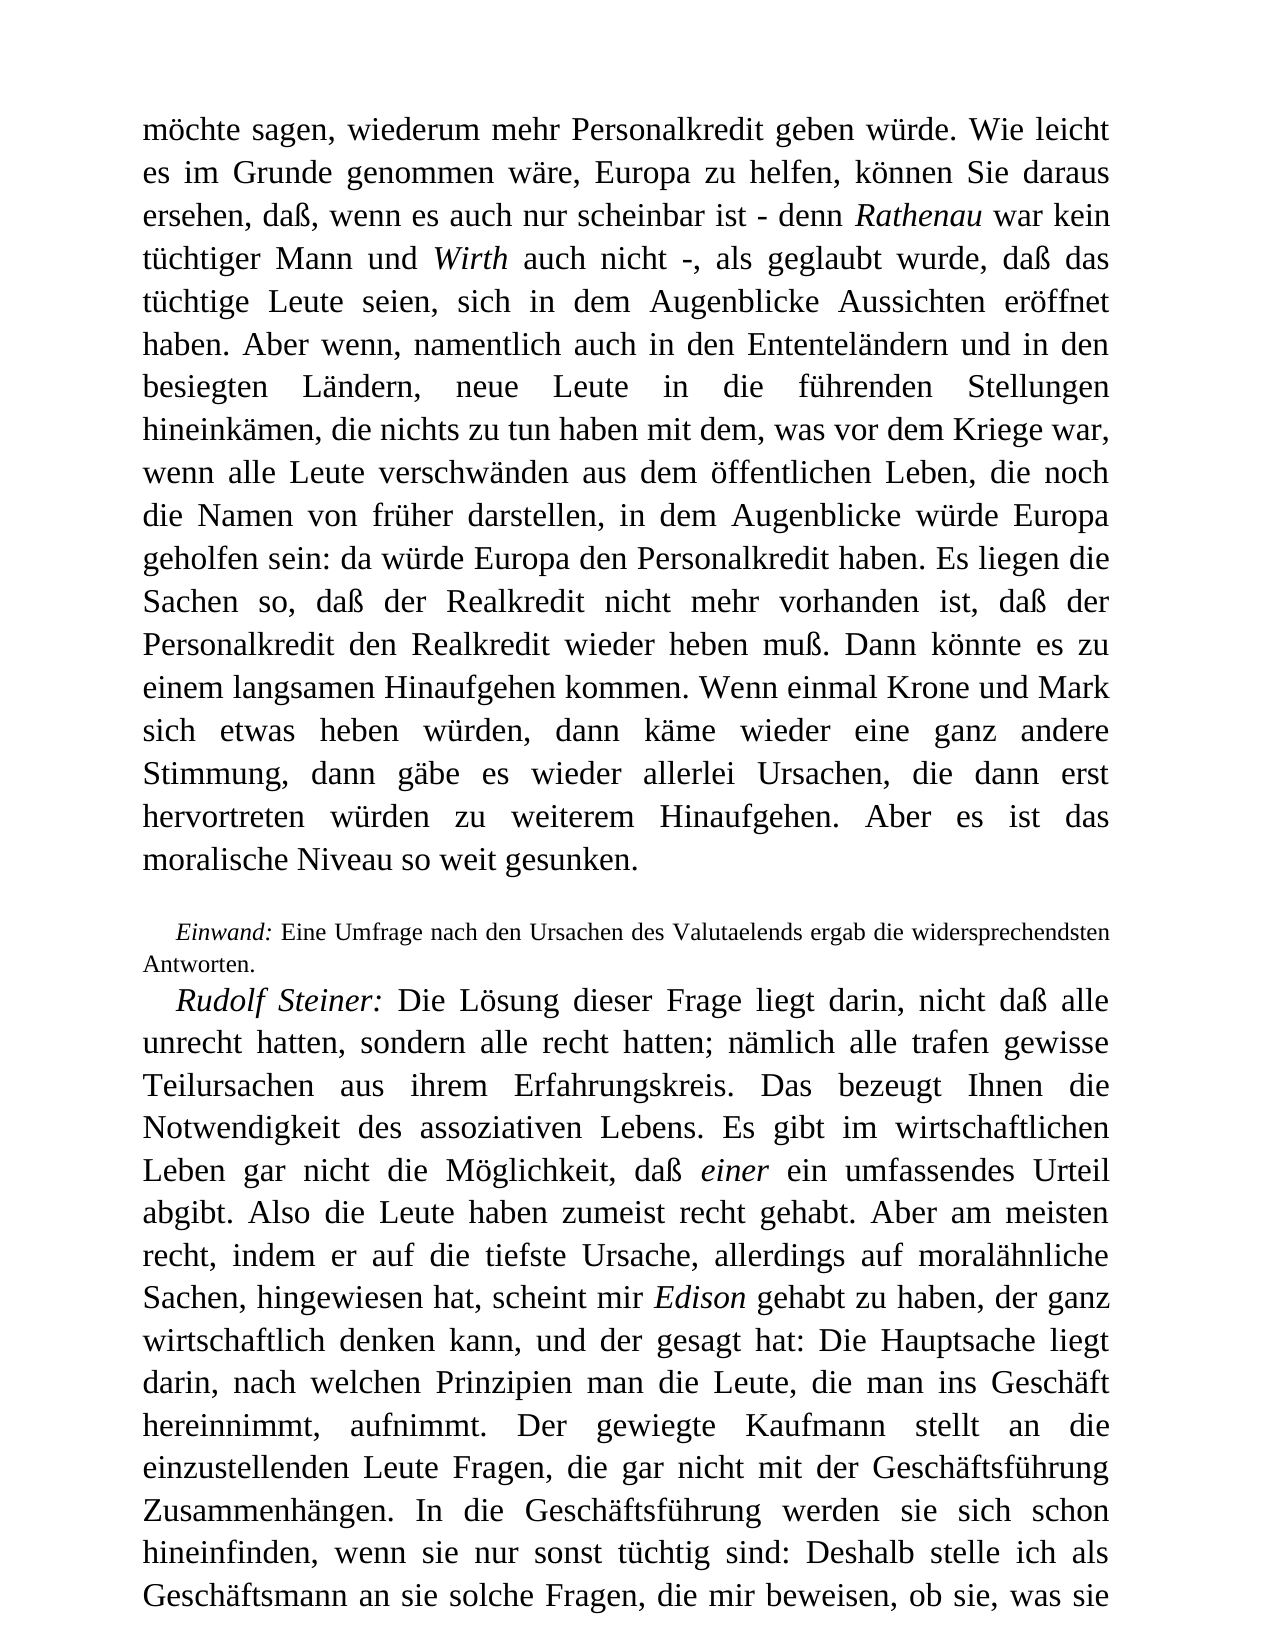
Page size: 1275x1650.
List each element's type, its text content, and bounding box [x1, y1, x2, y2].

text Rudolf Steiner: Die Lösung dieser Frage liegt darin, nicht daß alle unrecht hatten, sondern alle recht hatten; nämlich alle trafen gewisse Teilursachen aus ihrem Erfahrungskreis. Das bezeugt Ihnen die Notwendigkeit des assoziativen Lebens. Es gibt im wirtschaftlichen Leben gar nicht die Möglichkeit, daß einer ein umfassendes Urteil abgibt. Also die Leute haben zumeist recht gehabt. Aber am meisten recht, indem er auf die tiefste Ursache, allerdings auf moralähnliche Sachen, hingewiesen hat, scheint mir Edison gehabt zu haben, der ganz wirtschaftlich denken kann, und der gesagt hat: Die Hauptsache liegt darin, nach welchen Prinzipien man die Leute, die man ins Geschäft hereinnimmt, aufnimmt. Der gewiegte Kaufmann stellt an die einzustellenden Leute Fragen, die gar nicht mit der Geschäftsführung Zusammenhängen. In die Geschäftsführung werden sie sich schon hineinfinden, wenn sie nur sonst tüchtig sind: Deshalb stelle ich als Geschäftsmann an sie solche Fragen, die mir beweisen, ob sie, was sie [142, 980, 1111, 1613]
text möchte sagen, wiederum mehr Personalkredit geben würde. Wie leicht es im Grunde genommen wäre, Europa zu helfen, können Sie daraus ersehen, daß, wenn es auch nur scheinbar ist - denn Rathenau war kein tüchtiger Mann und Wirth auch nicht -, als geglaubt wurde, daß das tüchtige Leute seien, sich in dem Augenblicke Aussichten eröffnet haben. Aber wenn, namentlich auch in den Ententeländern und in den besiegten Ländern, neue Leute in die führenden Stellungen hineinkämen, die nichts zu tun haben mit dem, was vor dem Kriege war, wenn alle Leute verschwänden aus dem öffentlichen Leben, die noch die Namen von früher darstellen, in dem Augenblicke würde Europa geholfen sein: da würde Europa den Personalkredit haben. Es liegen die Sachen so, daß der Realkredit nicht mehr vorhanden ist, daß der Personalkredit den Realkredit wieder heben muß. Dann könnte es zu einem langsamen Hinaufgehen kommen. Wenn einmal Krone und Mark sich etwas heben würden, dann käme wieder eine ganz andere Stimmung, dann gäbe es wieder allerlei Ursachen, die dann erst hervortreten würden zu weiterem Hinaufgehen. Aber es ist das moralische Niveau so weit gesunken. [142, 109, 1111, 877]
text Einwand: Eine Umfrage nach den Ursachen des Valutaelends ergab die widersprechendsten Antworten. [142, 917, 1111, 977]
